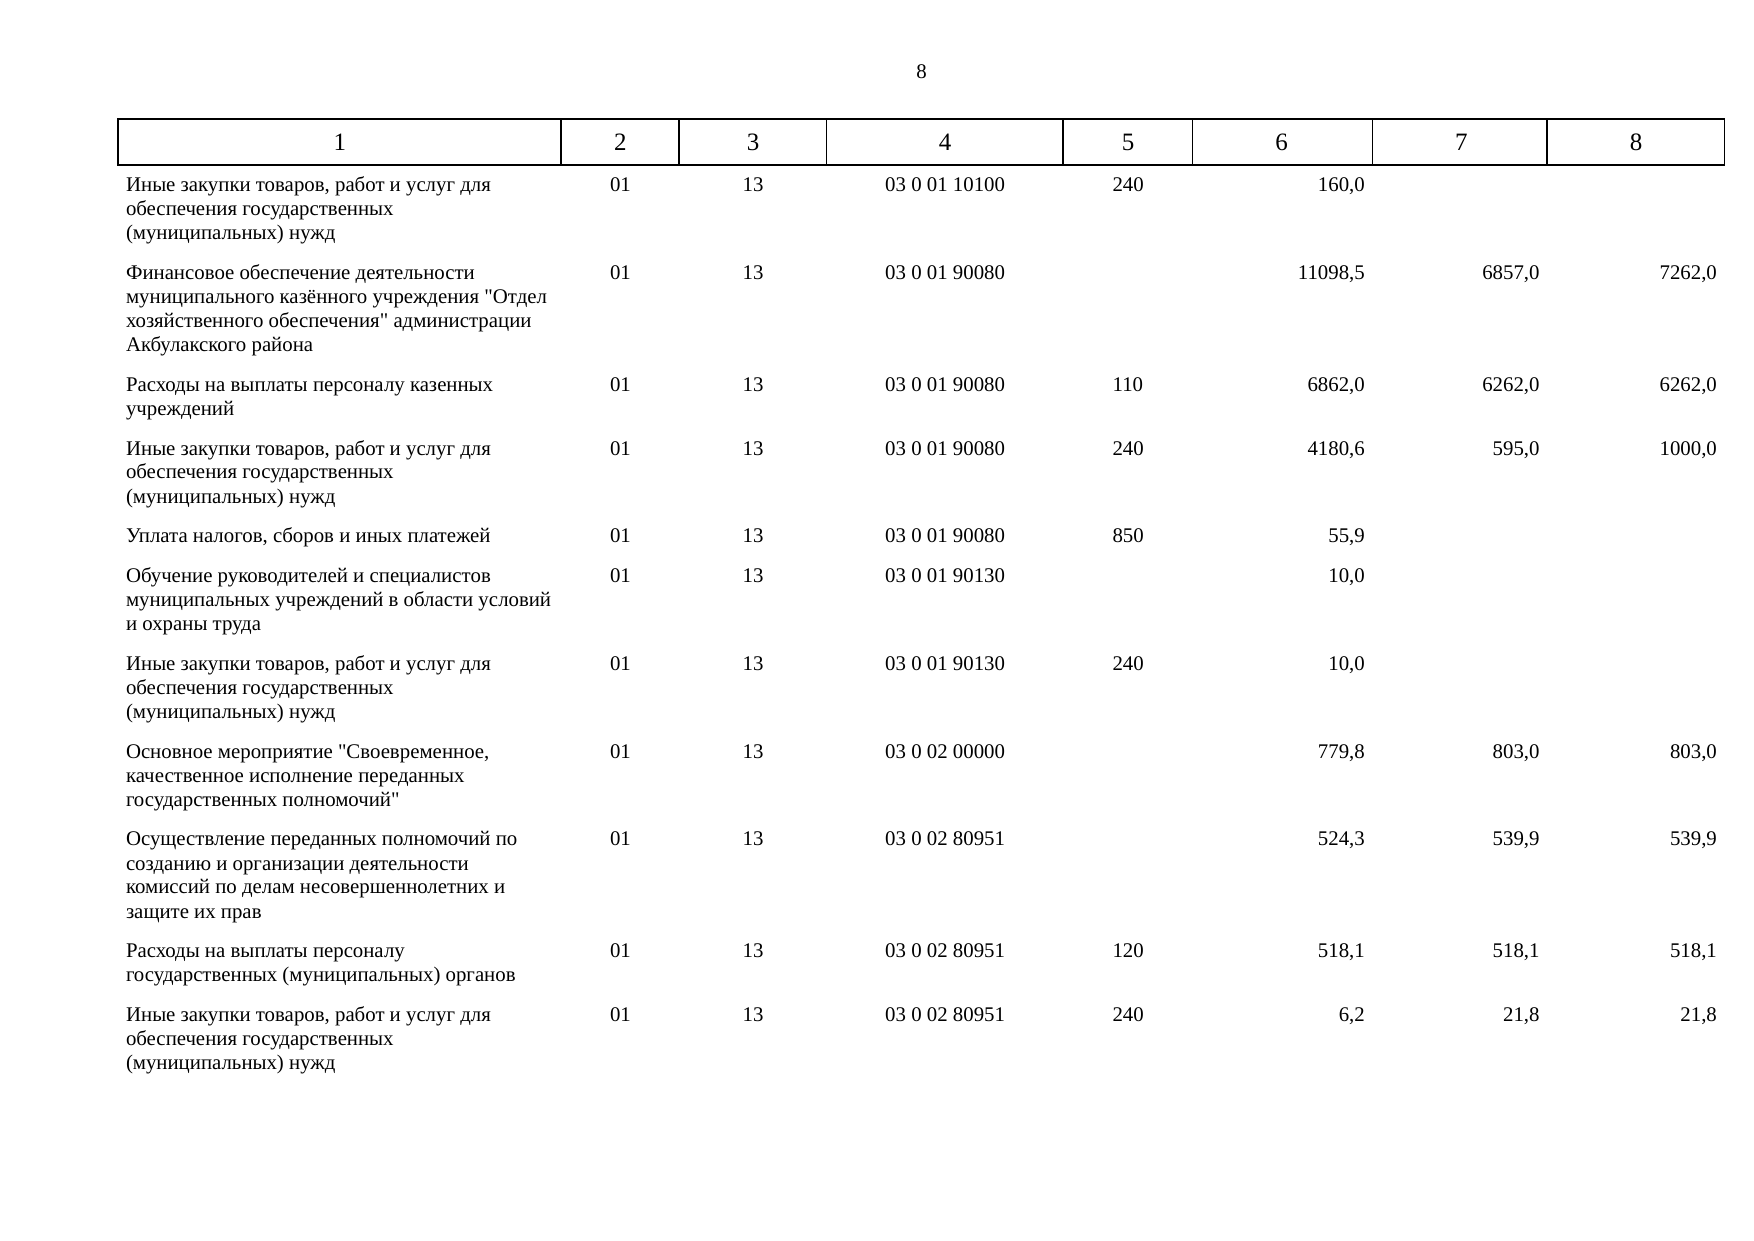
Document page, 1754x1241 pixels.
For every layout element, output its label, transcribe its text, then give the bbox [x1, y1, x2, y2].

table_cell 6262,0 [1372, 364, 1547, 428]
table_cell 524,3 [1193, 819, 1372, 930]
table_header [827, 120, 1062, 164]
table_cell [1547, 555, 1724, 643]
table_cell 13 [679, 515, 827, 555]
table_cell 539,9 [1547, 819, 1724, 930]
table_cell 803,0 [1547, 731, 1724, 818]
table_header 7 [1380, 128, 1542, 156]
table_cell 120 [1063, 930, 1193, 994]
table_cell 160,0 [1193, 166, 1372, 252]
table_cell 21,8 [1547, 994, 1724, 1082]
table_cell Финансовое обеспечение деятельности муниципального казённого учреждения "Отдел хозяйственного обеспечения" администрации Акбулакского района [118, 252, 561, 364]
table_cell 03 0 01 90080 [827, 515, 1063, 555]
table_cell 13 [679, 731, 827, 818]
table_cell 01 [561, 252, 679, 364]
table_cell 13 [679, 819, 827, 930]
table_cell 03 0 02 80951 [827, 819, 1063, 930]
table_cell 21,8 [1372, 994, 1547, 1082]
table_cell 01 [561, 731, 679, 818]
table_cell 03 0 01 90130 [827, 643, 1063, 731]
table_cell 01 [561, 428, 679, 515]
table_cell 01 [561, 515, 679, 555]
table_header 2 [569, 128, 671, 156]
table_cell Обучение руководителей и специалистов муниципальных учреждений в области условий и охраны труда [118, 555, 561, 643]
table_cell 01 [561, 819, 679, 930]
table_cell 240 [1063, 166, 1193, 252]
table_cell 13 [679, 364, 827, 428]
table_cell 10,0 [1193, 555, 1372, 643]
table_cell 6862,0 [1193, 364, 1372, 428]
table_cell 01 [561, 166, 679, 252]
table_cell 13 [679, 555, 827, 643]
table_cell 03 0 01 10100 [827, 166, 1063, 252]
table_cell 4180,6 [1193, 428, 1372, 515]
table_cell 110 [1063, 364, 1193, 428]
table_cell 01 [561, 364, 679, 428]
table_cell 13 [679, 166, 827, 252]
table_header [1548, 120, 1724, 164]
table_cell 1000,0 [1547, 428, 1724, 515]
table_cell [1372, 555, 1547, 643]
table_header 5 [1071, 128, 1185, 156]
table_cell Иные закупки товаров, работ и услуг для обеспечения государственных (муниципальных) нужд [118, 643, 561, 731]
table_cell 779,8 [1193, 731, 1372, 818]
table_cell Основное мероприятие "Своевременное, качественное исполнение переданных государственных полномочий" [118, 731, 561, 818]
table_cell 03 0 01 90080 [827, 252, 1063, 364]
table_cell 03 0 01 90080 [827, 428, 1063, 515]
table_cell 03 0 02 80951 [827, 994, 1063, 1082]
table_cell 240 [1063, 994, 1193, 1082]
table_cell 01 [561, 555, 679, 643]
table_header 3 [687, 128, 819, 156]
table_cell 03 0 01 90080 [827, 364, 1063, 428]
table_cell 240 [1063, 428, 1193, 515]
table_cell Иные закупки товаров, работ и услуг для обеспечения государственных (муниципальных) нужд [118, 994, 561, 1082]
table_cell Уплата налогов, сборов и иных платежей [118, 515, 561, 555]
table_header 1 [126, 128, 553, 156]
table_cell Осуществление переданных полномочий по созданию и организации деятельности комиссий по делам несовершеннолетних и защите их прав [118, 819, 561, 930]
table_cell 240 [1063, 643, 1193, 731]
table_cell 13 [679, 643, 827, 731]
table_cell 13 [679, 252, 827, 364]
table_header [1193, 120, 1372, 164]
table_cell Расходы на выплаты персоналу казенных учреждений [118, 364, 561, 428]
table_cell Расходы на выплаты персоналу государственных (муниципальных) органов [118, 930, 561, 994]
table_cell Иные закупки товаров, работ и услуг для обеспечения государственных (муниципальных) нужд [118, 428, 561, 515]
table_cell [1063, 555, 1193, 643]
table_header 8 [1555, 128, 1716, 156]
table_header 6 [1201, 128, 1362, 156]
table_cell 01 [561, 643, 679, 731]
table_cell [1063, 252, 1193, 364]
table_cell [1547, 166, 1724, 252]
table_cell [1547, 643, 1724, 731]
table_cell 13 [679, 930, 827, 994]
table_cell 13 [679, 994, 827, 1082]
table_header [1373, 120, 1546, 164]
table_cell 03 0 02 00000 [827, 731, 1063, 818]
table_header [562, 120, 678, 164]
table_cell 6,2 [1193, 994, 1372, 1082]
table_cell [1063, 819, 1193, 930]
table_cell 03 0 02 80951 [827, 930, 1063, 994]
table_header [119, 120, 560, 164]
table_cell 7262,0 [1547, 252, 1724, 364]
table_cell 518,1 [1193, 930, 1372, 994]
table_cell Иные закупки товаров, работ и услуг для обеспечения государственных (муниципальных) нужд [118, 166, 561, 252]
table_cell [1372, 166, 1547, 252]
table_header [1064, 120, 1192, 164]
table_cell 6262,0 [1547, 364, 1724, 428]
table_cell 11098,5 [1193, 252, 1372, 364]
table_cell [1372, 643, 1547, 731]
table_header 4 [835, 128, 1055, 156]
table_cell 01 [561, 930, 679, 994]
table_cell 10,0 [1193, 643, 1372, 731]
table_cell 803,0 [1372, 731, 1547, 818]
table_cell 595,0 [1372, 428, 1547, 515]
table_cell 03 0 01 90130 [827, 555, 1063, 643]
table_cell 13 [679, 428, 827, 515]
table_cell 850 [1063, 515, 1193, 555]
table_cell 01 [561, 994, 679, 1082]
table_cell 55,9 [1193, 515, 1372, 555]
table_cell 518,1 [1372, 930, 1547, 994]
table_cell 6857,0 [1372, 252, 1547, 364]
table_cell 518,1 [1547, 930, 1724, 994]
table_cell 539,9 [1372, 819, 1547, 930]
table_cell [1547, 515, 1724, 555]
table_cell [1063, 731, 1193, 818]
table_cell [1372, 515, 1547, 555]
table_header [680, 120, 826, 164]
